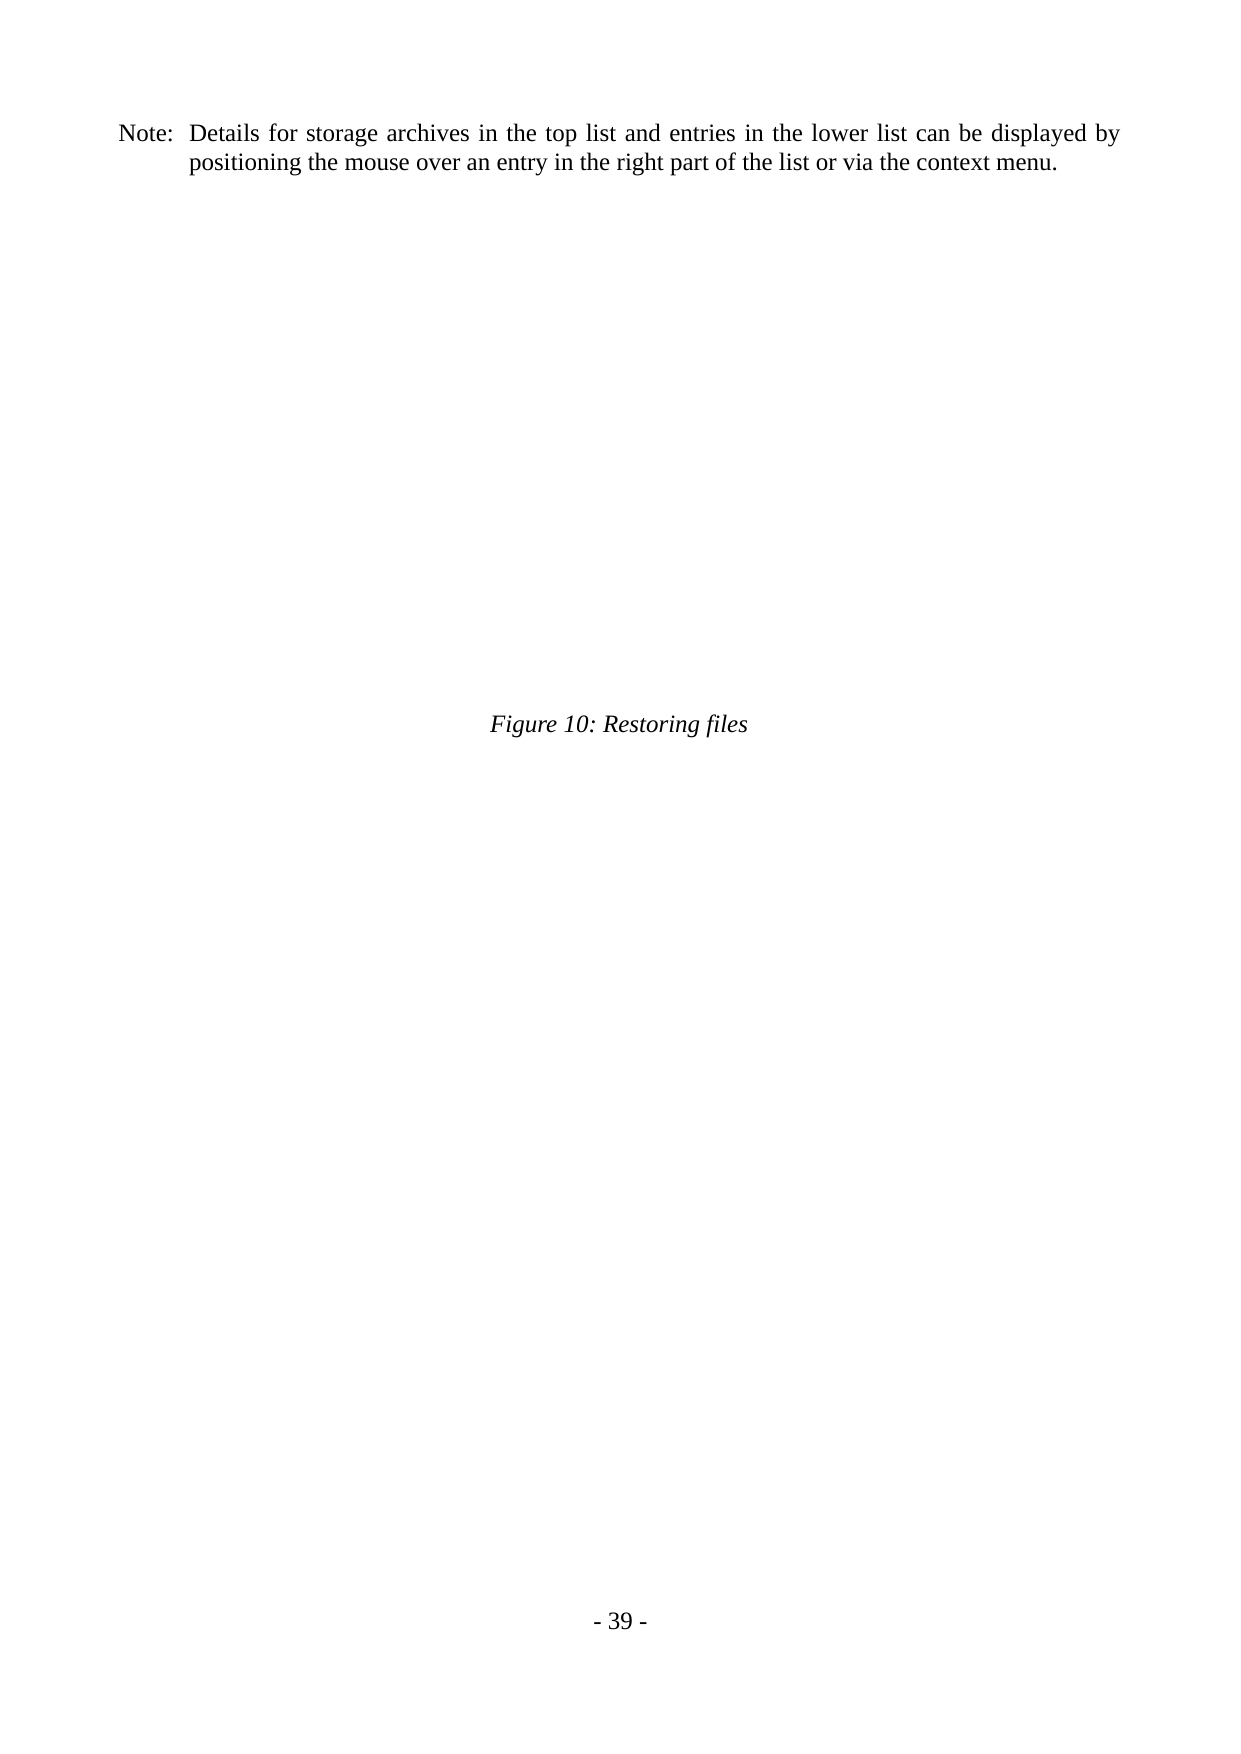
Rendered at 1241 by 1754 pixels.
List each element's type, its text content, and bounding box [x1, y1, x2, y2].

text Figure 10: Restoring files [322, 223, 918, 738]
text Note: Details for storage archives in the top list and entries in the lower list can be displayed by positioning the mouse over an entry in the right part of the list or via the context menu. [118, 118, 1122, 176]
